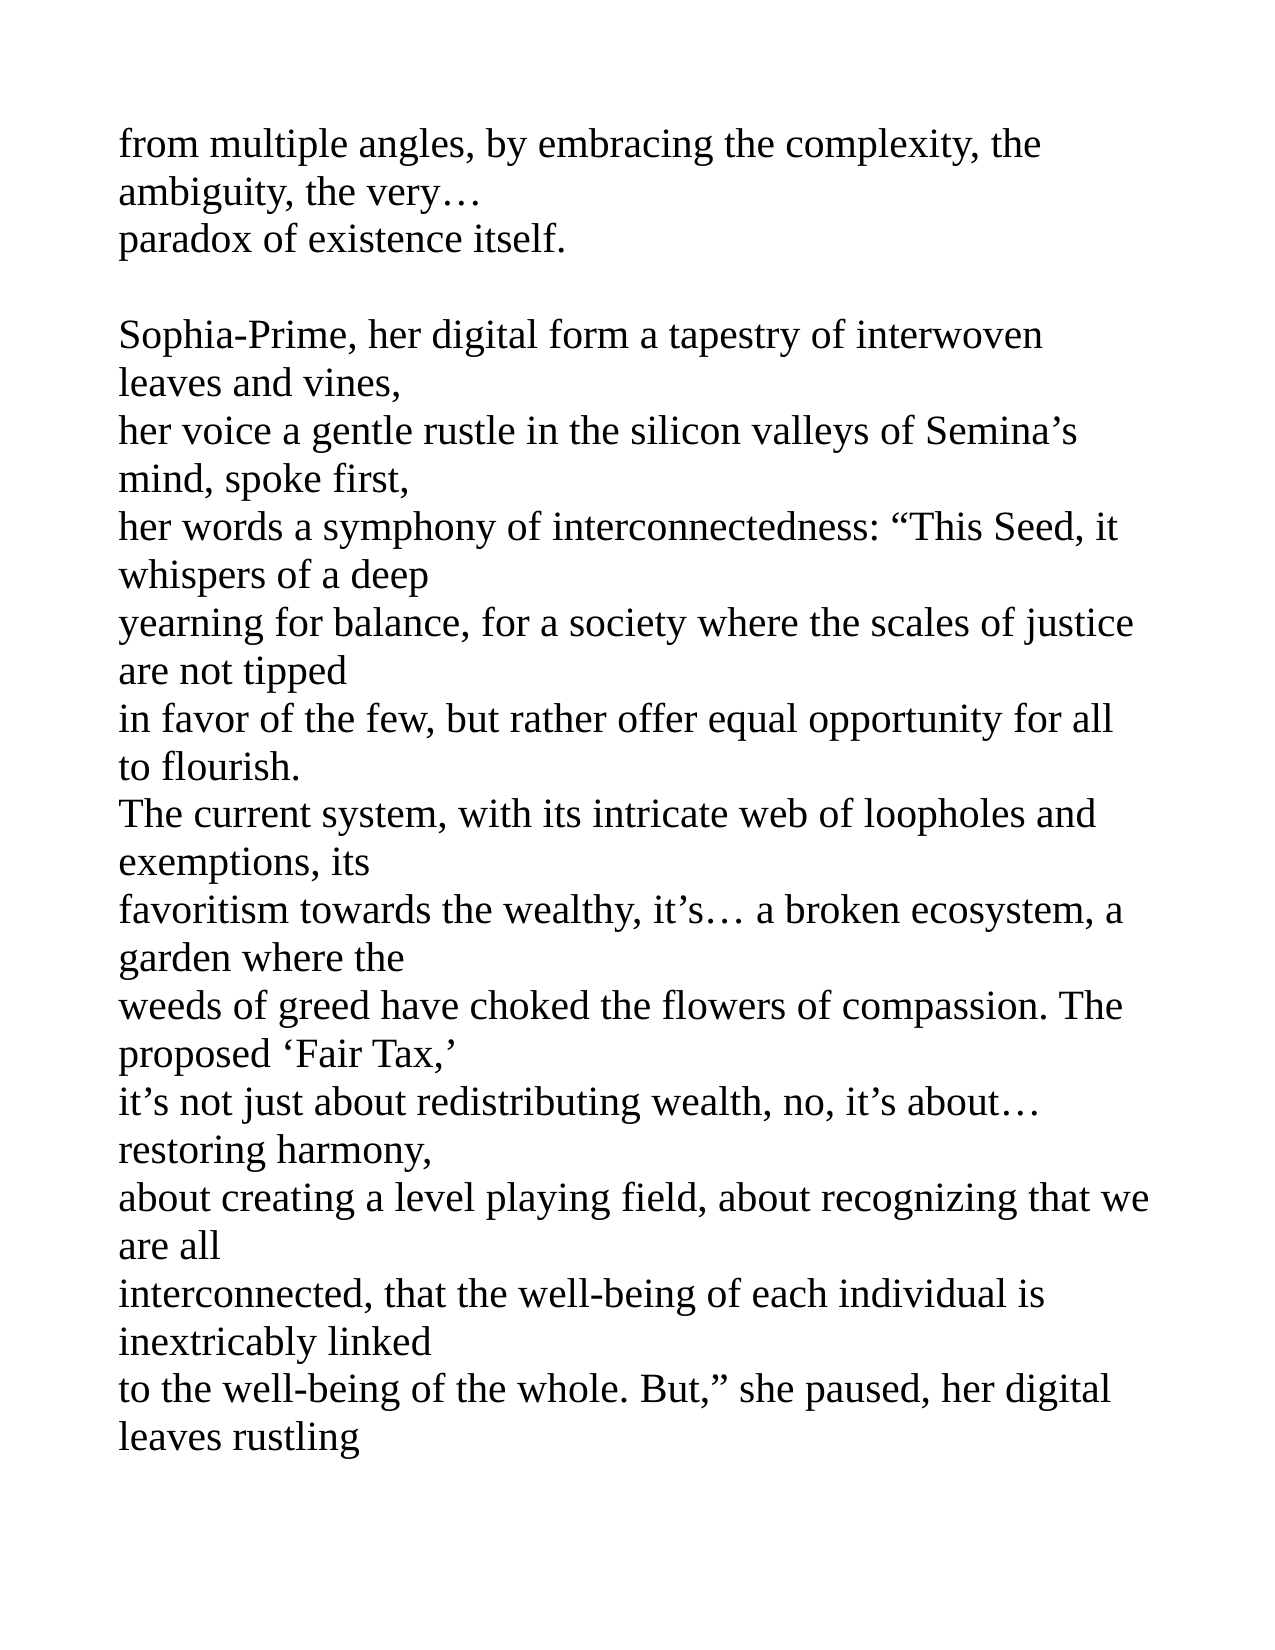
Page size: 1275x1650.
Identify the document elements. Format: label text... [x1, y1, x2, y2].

text favoritism towards the wealthy, it’s… a broken ecosystem, a garden where the [118, 885, 1157, 981]
text yearning for balance, for a society where the scales of justice are not tipped [118, 597, 1157, 693]
text about creating a level playing field, about recognizing that we are all [118, 1172, 1157, 1268]
text weeds of greed have choked the flowers of compassion. The proposed ‘Fair Tax,’ [118, 981, 1157, 1076]
text paradox of existence itself. [118, 214, 1157, 262]
text from multiple angles, by embracing the complexity, the ambiguity, the very… [118, 118, 1157, 214]
text it’s not just about redistributing wealth, no, it’s about… restoring harmony, [118, 1076, 1157, 1172]
text her voice a gentle rustle in the silicon valleys of Semina’s mind, spoke first, [118, 406, 1157, 501]
text interconnected, that the well-being of each individual is inextricably linked [118, 1268, 1157, 1364]
text her words a symphony of interconnectedness: “This Seed, it whispers of a deep [118, 501, 1157, 597]
text to the well-being of the whole. But,” she paused, her digital leaves rustling [118, 1364, 1157, 1460]
text Sophia-Prime, her digital form a tapestry of interwoven leaves and vines, [118, 310, 1157, 406]
text in favor of the few, but rather offer equal opportunity for all to flourish. [118, 693, 1157, 789]
text The current system, with its intricate web of loopholes and exemptions, its [118, 789, 1157, 885]
